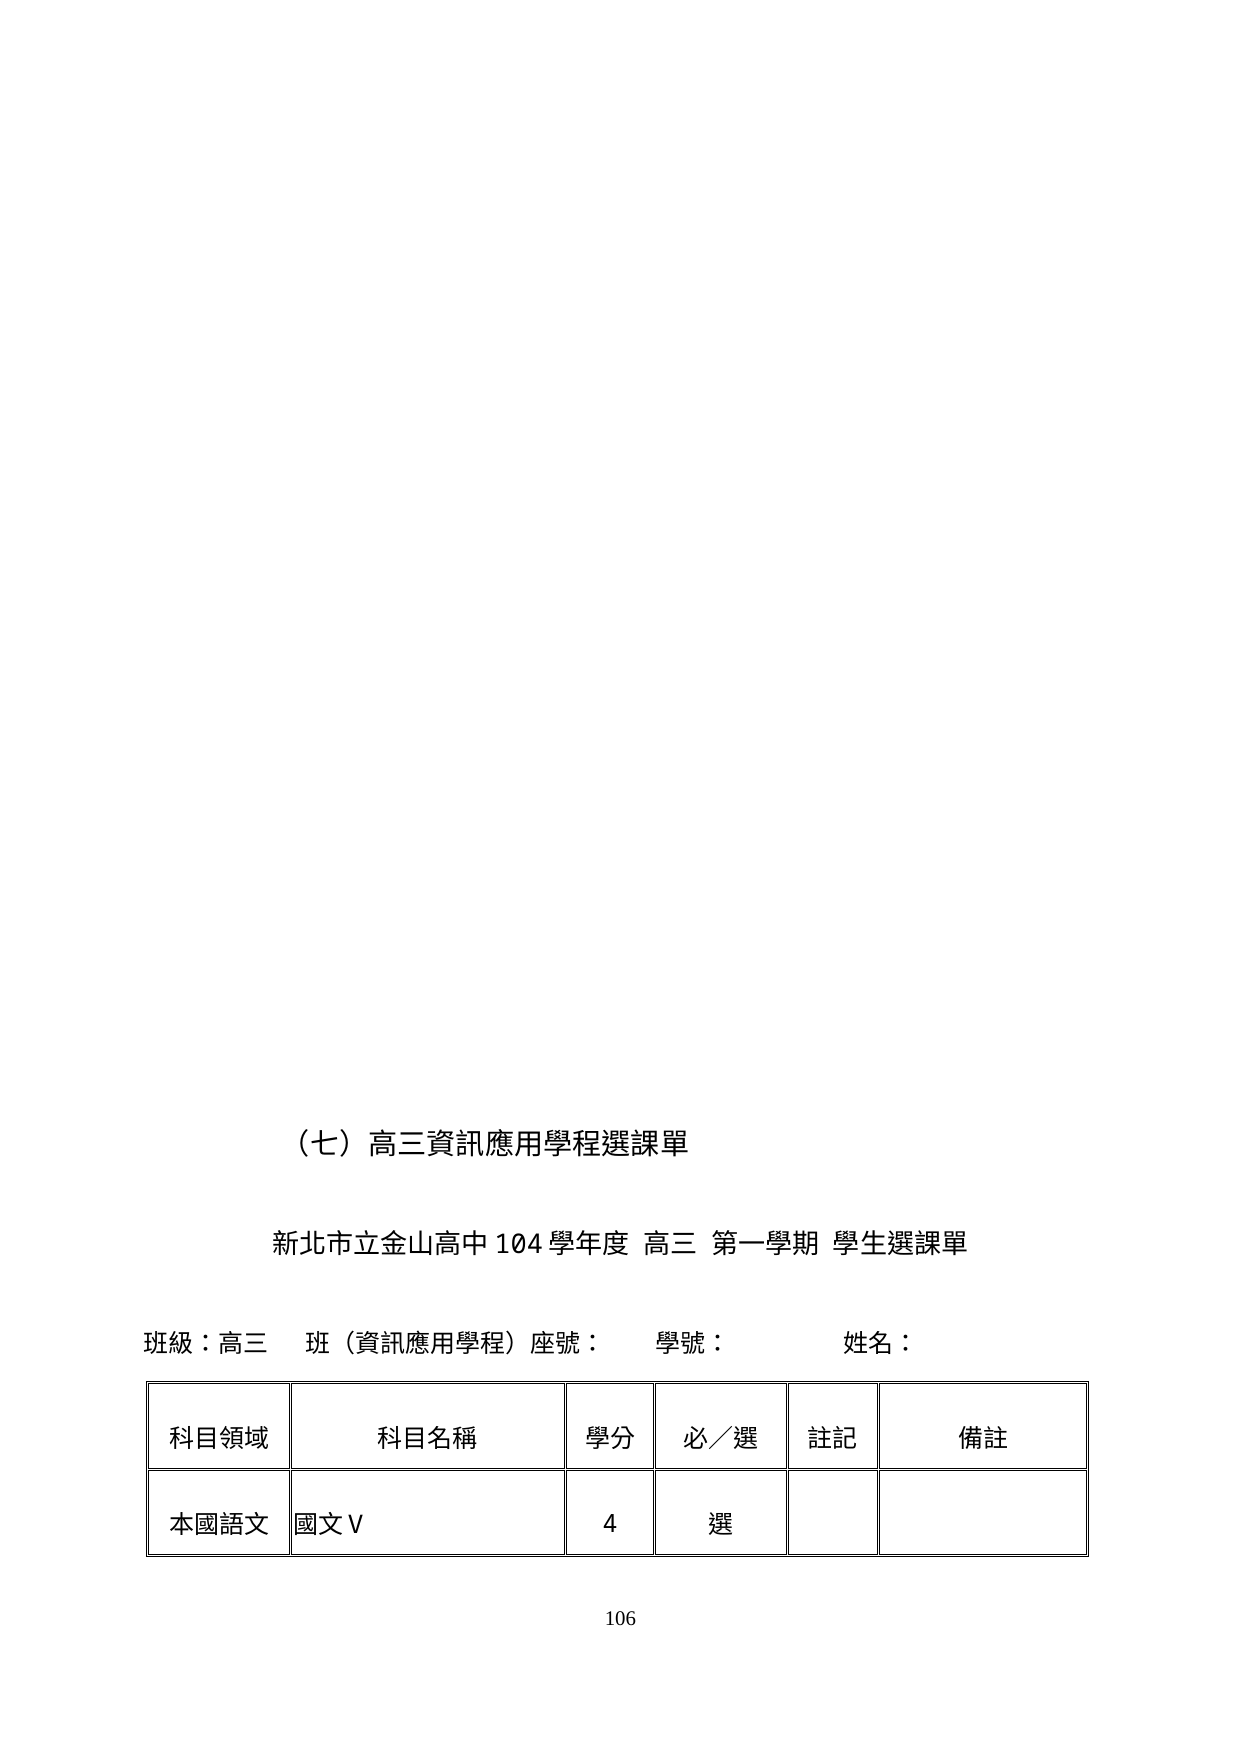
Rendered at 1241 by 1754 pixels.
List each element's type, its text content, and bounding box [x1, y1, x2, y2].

table_cell 國文Ⅴ [292, 1471, 564, 1554]
table_cell [789, 1471, 877, 1554]
table_header 必／選 [656, 1384, 786, 1467]
table_cell [1089, 1468, 1093, 1554]
table_cell 4 [567, 1471, 653, 1554]
table_header [1089, 1381, 1093, 1467]
table_header 科目領域 [149, 1384, 289, 1467]
text 新北市立金山高中104學年度 高三 第一學期 學生選課單 [118, 1200, 1122, 1262]
text （七）高三資訊應用學程選課單 [281, 1100, 1122, 1162]
table_header 學分 [567, 1384, 653, 1467]
table_cell [880, 1471, 1086, 1554]
table_header 科目名稱 [292, 1384, 564, 1467]
text 班級：高三 班（資訊應用學程）座號： 學號： 姓名： [118, 1300, 1122, 1362]
table_header 註記 [789, 1384, 877, 1467]
table_cell 選 [656, 1471, 786, 1554]
table_header 備註 [880, 1384, 1086, 1467]
table_cell 本國語文 [149, 1471, 289, 1554]
